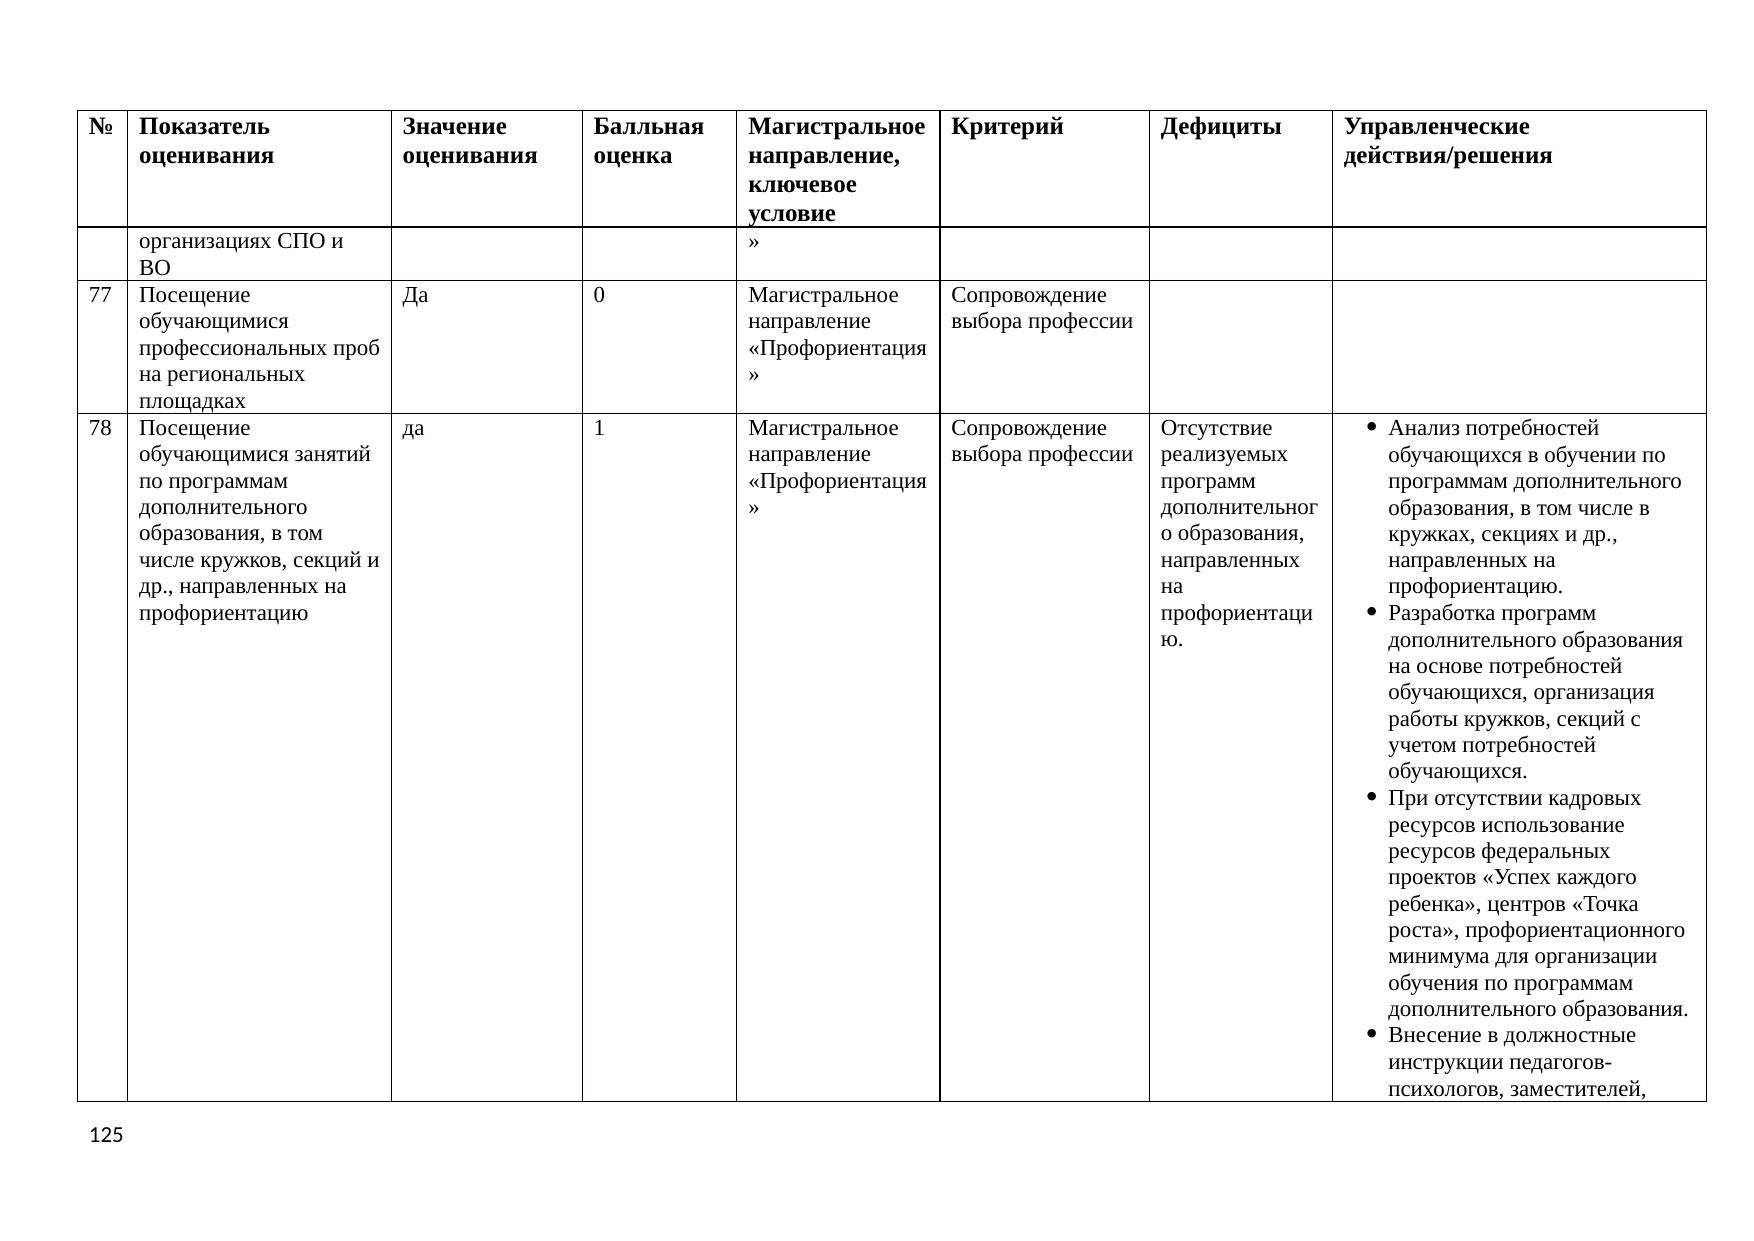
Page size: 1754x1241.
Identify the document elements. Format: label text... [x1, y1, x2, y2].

table_cell 77 [78, 281, 127, 413]
table_cell [78, 228, 127, 280]
table_cell Да [392, 281, 582, 413]
table_cell [1333, 281, 1706, 413]
table_header Значение оценивания [392, 111, 582, 226]
table_cell Посещение обучающимися занятий по программам дополнительного образования, в том числе кружков, секций и др., направленных на профориентацию [128, 414, 391, 1101]
table_cell Магистральное направление «Профориентация» [737, 281, 939, 413]
table_cell Магистральное направление «Профориентация» [737, 414, 939, 1101]
table_cell организациях СПО и ВО [128, 228, 391, 280]
table_cell [1333, 228, 1706, 280]
table_cell [392, 228, 582, 280]
table_cell Отсутствие реализуемых программ дополнительного образования, направленных на профориентацию. [1150, 414, 1332, 1101]
table_header Управленческие действия/решения [1333, 111, 1706, 226]
table_cell Анализ потребностей обучающихся в обучении по программам дополнительного образования, в том числе в кружках, секциях и др., направленных на профориентацию. Разработка программ дополнительного образования на основе потребностей обучающихся, организация работы кружков, секций с учетом потребностей обучающихся. При отсутствии кадровых ресурсов использование ресурсов федеральных проектов «Успех каждого ребенка», центров «Точка роста», профориентационного минимума для организации обучения по программам дополнительного образования. Внесение в должностные инструкции педагогов-психологов, заместителей, [1333, 414, 1706, 1101]
table_cell 1 [583, 414, 736, 1101]
table_header Балльная оценка [583, 111, 736, 226]
table_header № [78, 111, 127, 226]
table_cell [1150, 228, 1332, 280]
table_cell Сопровождение выбора профессии [941, 281, 1149, 413]
table_cell 0 [583, 281, 736, 413]
table_cell да [392, 414, 582, 1101]
table_header Дефициты [1150, 111, 1332, 226]
table_cell [583, 228, 736, 280]
table_cell [941, 228, 1149, 280]
table_cell [1150, 281, 1332, 413]
table_header Критерий [941, 111, 1149, 226]
table_cell Сопровождение выбора профессии [941, 414, 1149, 1101]
table_header Показатель оценивания [128, 111, 391, 226]
table_cell 78 [78, 414, 127, 1101]
table_cell » [737, 228, 939, 280]
table_cell Посещение обучающимися профессиональных проб на региональных площадках [128, 281, 391, 413]
table_header Магистральное направление, ключевое условие [737, 111, 939, 226]
